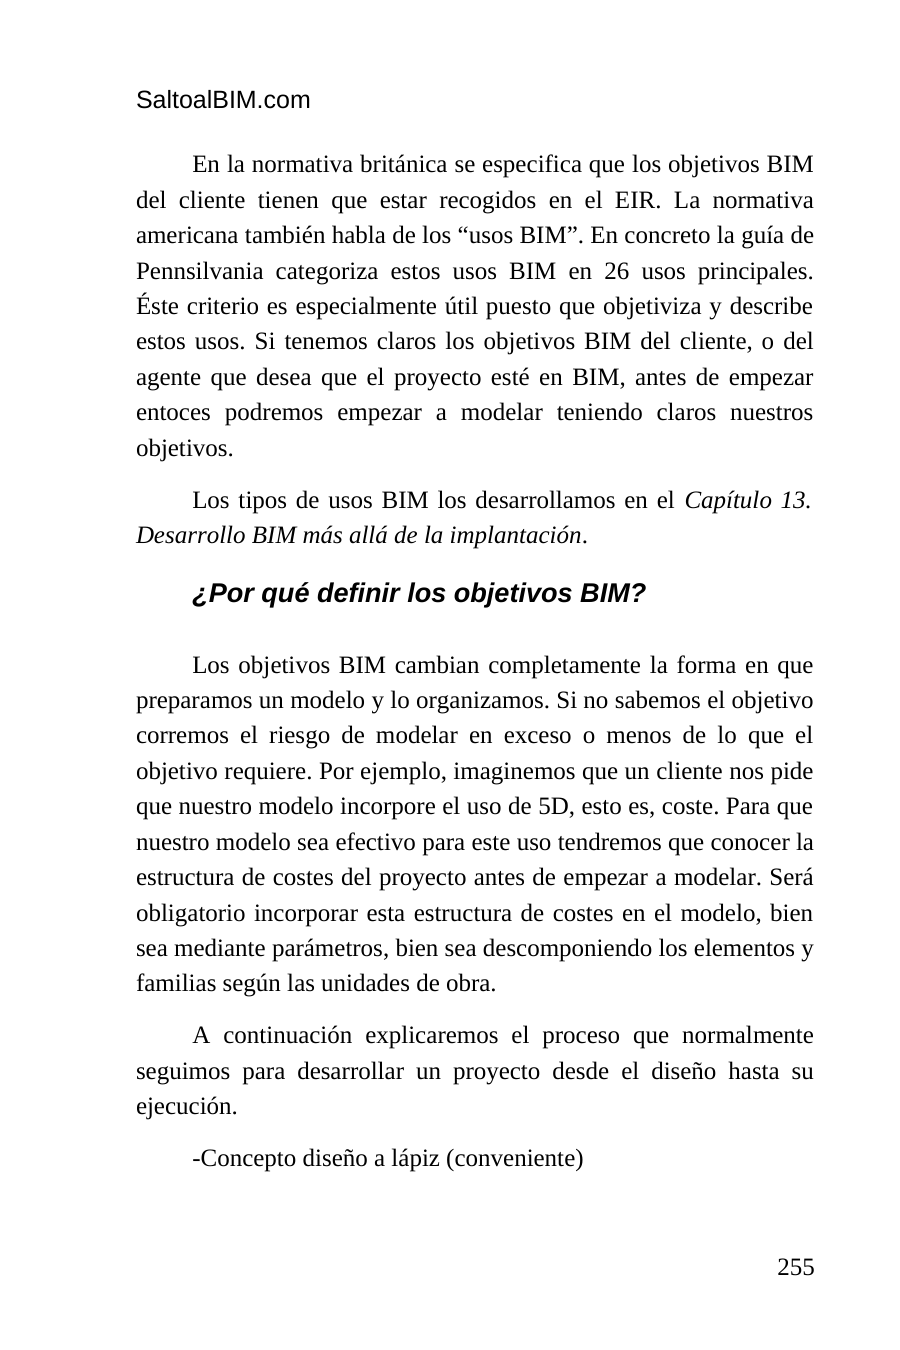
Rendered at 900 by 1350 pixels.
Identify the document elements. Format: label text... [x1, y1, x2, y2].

text A continuación explicaremos el proceso que normalmente seguimos para desarrollar un proyecto desde el diseño hasta su ejecución. [136, 1016, 814, 1122]
text Los tipos de usos BIM los desarrollamos en el Capítulo 13. Desarrollo BIM más allá de la implantación. [136, 480, 814, 551]
subtitle ¿Por qué definir los objetivos BIM? [136, 577, 814, 608]
text Los objetivos BIM cambian completamente la forma en que preparamos un modelo y lo organizamos. Si no sabemos el objetivo corremos el riesgo de modelar en exceso o menos de lo que el objetivo requiere. Por ejemplo, imaginemos que un cliente nos pide que nuestro modelo incorpore el uso de 5D, esto es, coste. Para que nuestro modelo sea efectivo para este uso tendremos que conocer la estructura de costes del proyecto antes de empezar a modelar. Será obligatorio incorporar esta estructura de costes en el modelo, bien sea mediante parámetros, bien sea descomponiendo los elementos y familias según las unidades de obra. [136, 645, 814, 999]
text -Concepto diseño a lápiz (conveniente) [136, 1138, 814, 1174]
text En la normativa británica se especifica que los objetivos BIM del cliente tienen que estar recogidos en el EIR. La normativa americana también habla de los “usos BIM”. En concreto la guía de Pennsilvania categoriza estos usos BIM en 26 usos principales. Éste criterio es especialmente útil puesto que objetiviza y describe estos usos. Si tenemos claros los objetivos BIM del cliente, o del agente que desea que el proyecto esté en BIM, antes de empezar entoces podremos empezar a modelar teniendo claros nuestros objetivos. [136, 144, 814, 463]
